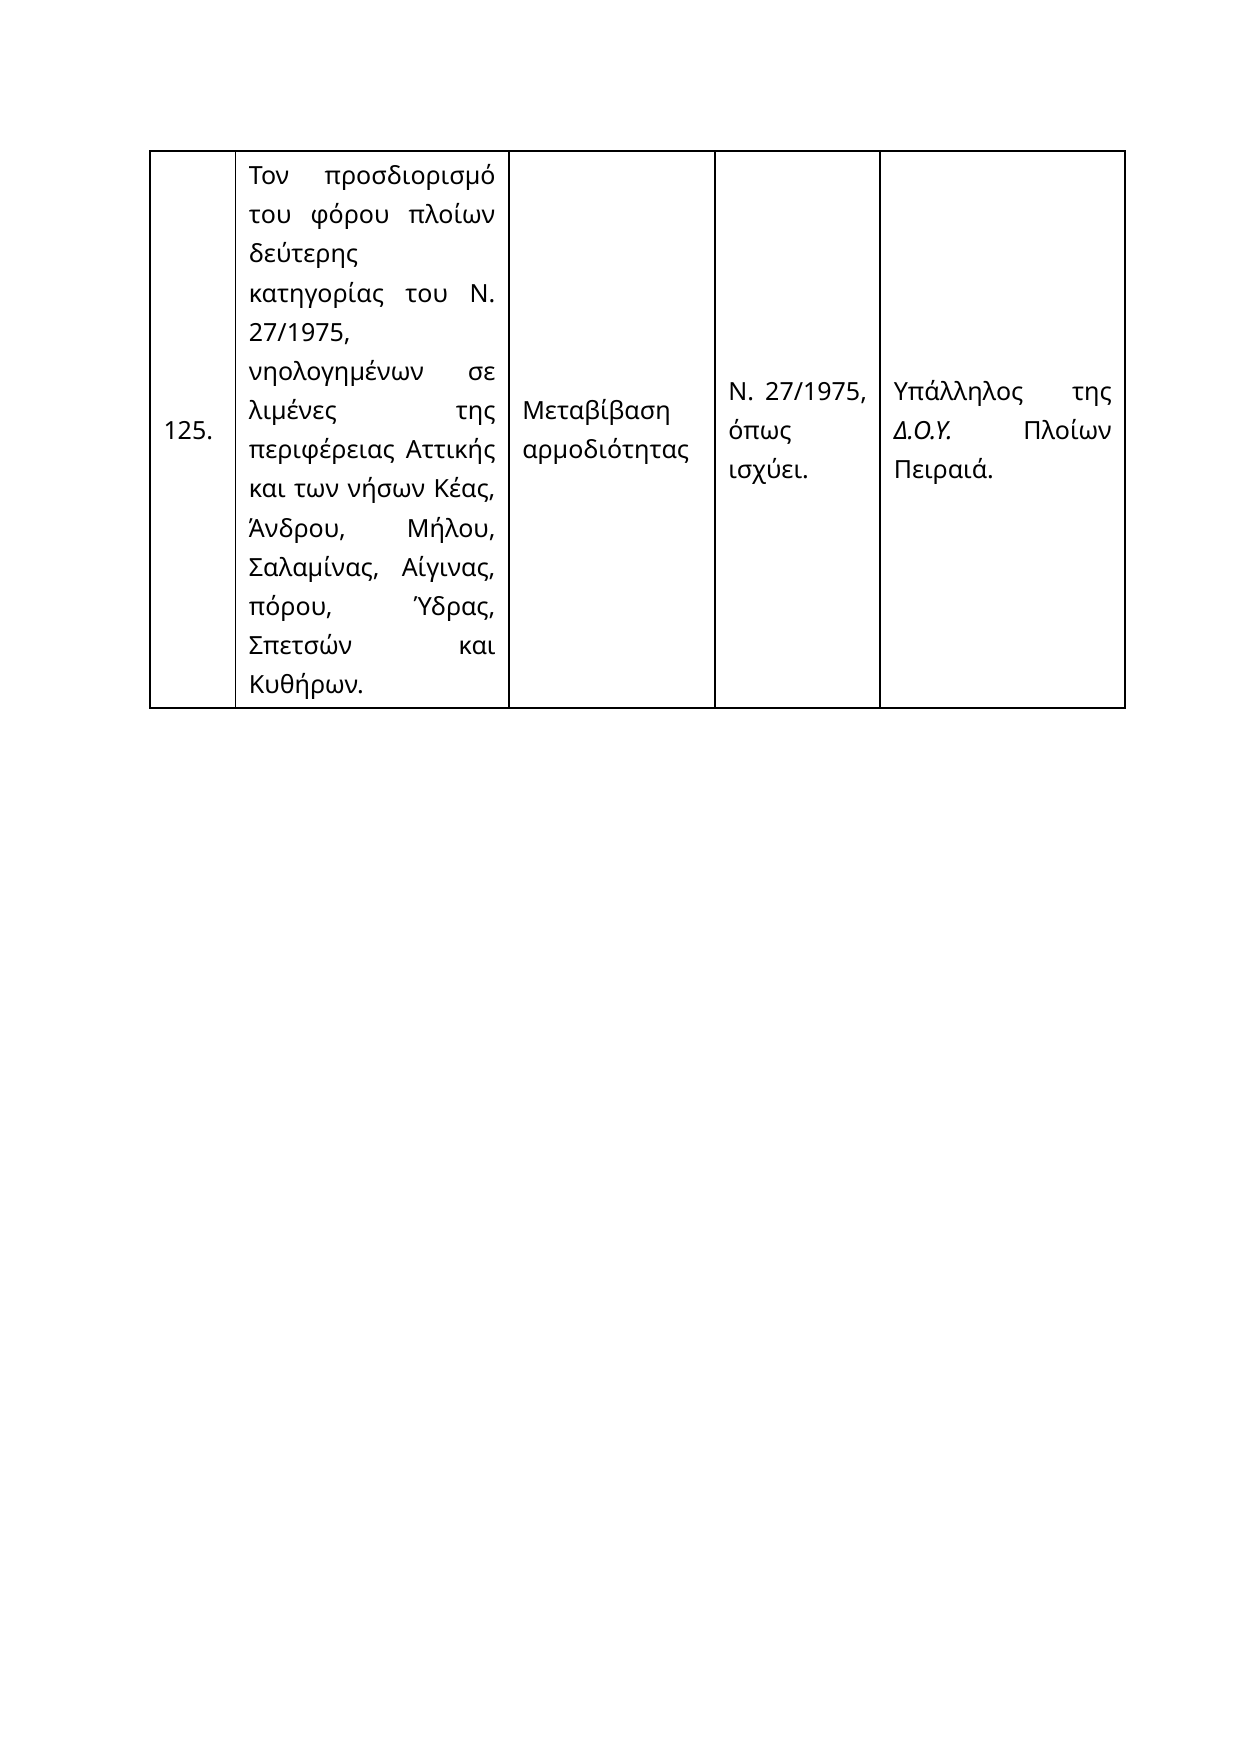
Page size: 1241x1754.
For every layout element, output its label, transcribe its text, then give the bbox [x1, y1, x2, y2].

table_cell Μεταβίβαση αρμοδιότητας [510, 152, 714, 707]
table_cell 125. [151, 152, 235, 707]
table_cell Ν. 27/1975, όπως ισχύει. [716, 152, 879, 707]
table_cell Τον προσδιορισμό του φόρου πλοίων δεύτερης κατηγορίας του Ν. 27/1975, νηολογημένων σε λιμένες της περιφέρειας Αττικής και των νήσων Κέας, Άνδρου, Μήλου, Σαλαμίνας, Αίγινας, πόρου, Ύδρας, Σπετσών και Κυθήρων. [236, 152, 508, 707]
table_cell Υπάλληλος της Δ.Ο.Υ. Πλοίων Πειραιά. [881, 152, 1124, 707]
